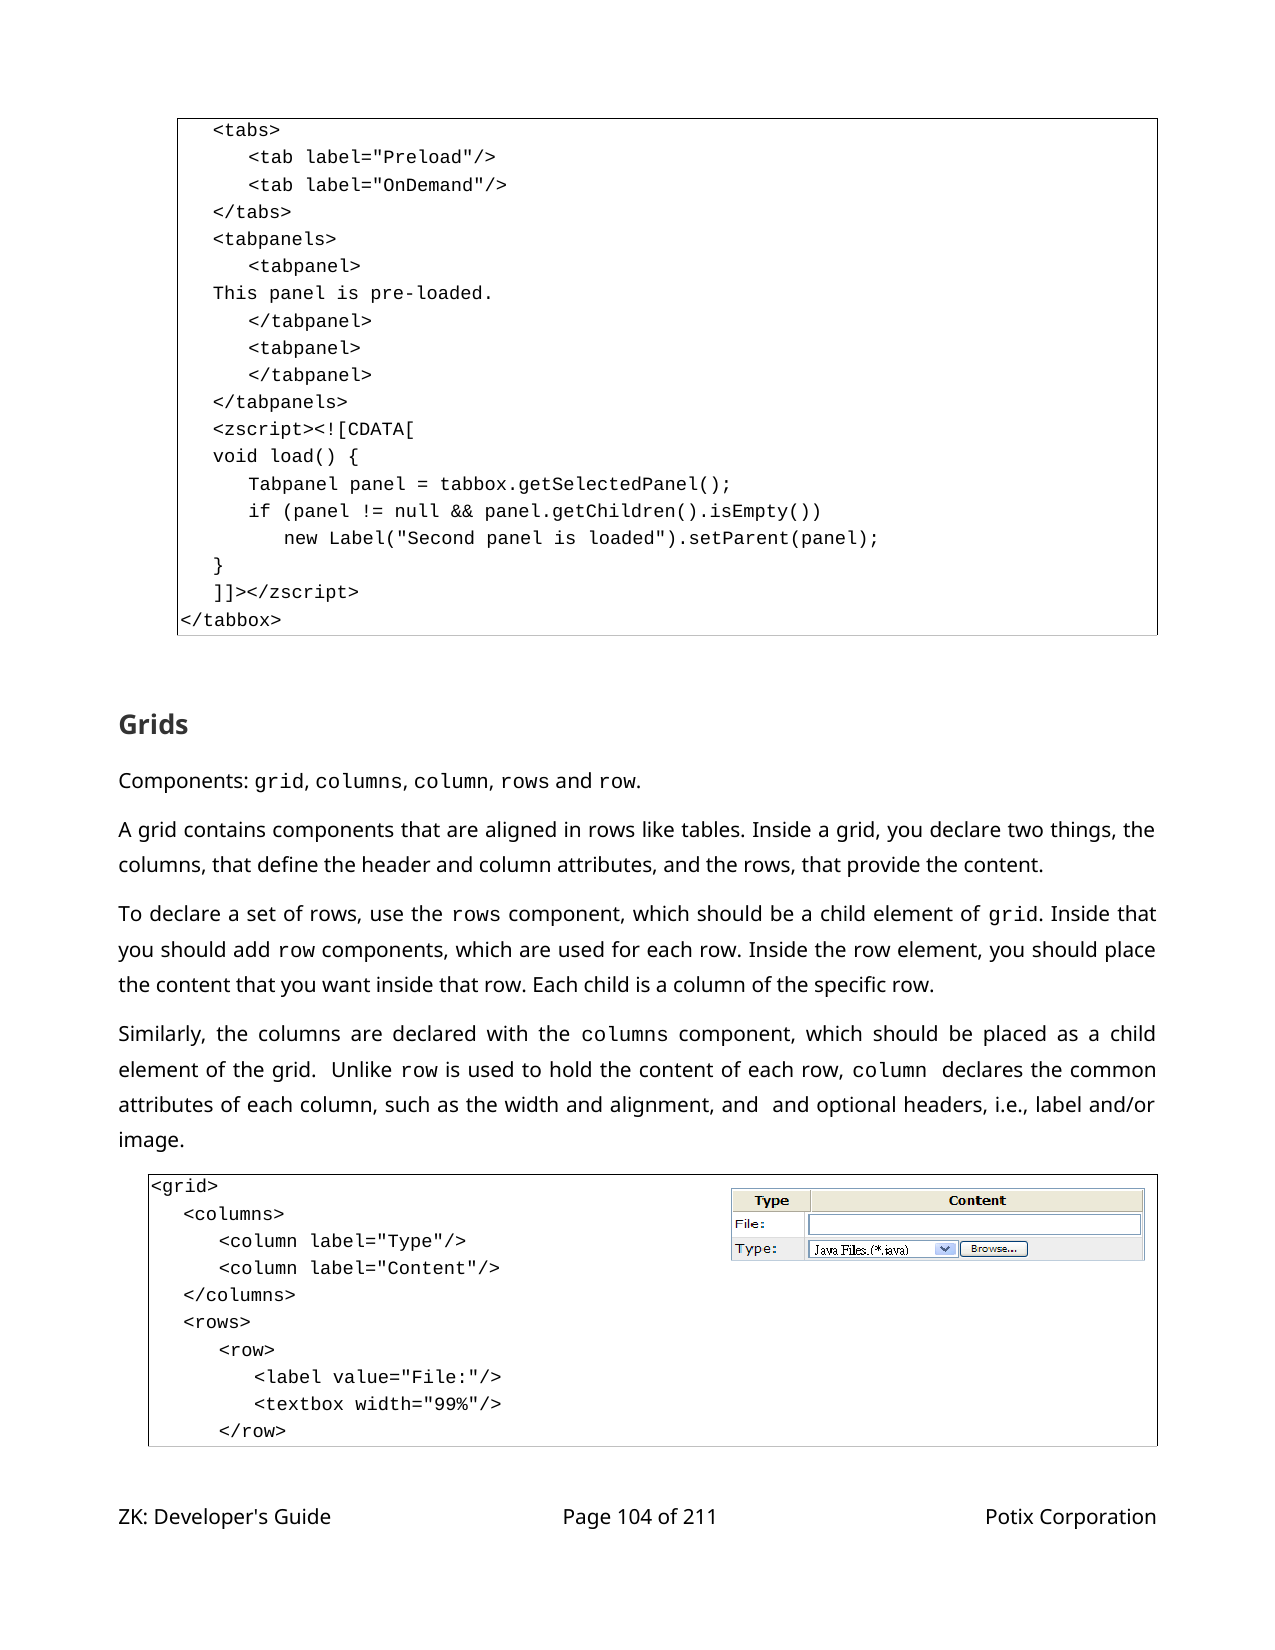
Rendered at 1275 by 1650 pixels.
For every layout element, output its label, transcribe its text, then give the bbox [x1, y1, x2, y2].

subtitle Grids [118, 706, 1157, 742]
text new Label("Second panel is loaded").setParent(panel); [178, 526, 1157, 550]
text void load() { [178, 444, 1157, 469]
text <tab label="OnDemand"/> [178, 172, 1157, 197]
text Components: grid, columns, column, rows and row. [118, 766, 1157, 794]
text Tabpanel panel = tabbox.getSelectedPanel(); [178, 472, 1157, 496]
text <row> [149, 1337, 1157, 1362]
text <column label="Type"/> [149, 1229, 731, 1253]
text </tabpanel> [178, 308, 1157, 333]
text ]]></zscript> [178, 580, 1157, 604]
text } [178, 553, 1157, 577]
text A grid contains components that are aligned in rows like tables. Inside a grid, you declare two things, the columns, that define the header and column attributes, and the rows, that provide the content. [118, 815, 1157, 879]
text Similarly, the columns are declared with the columns component, which should be placed as a child element of the grid. Unlike row is used to hold the content of each row, column declares the common attributes of each column, such as the width and alignment, and and optional headers, i.e., label and/or image. [118, 1019, 1157, 1154]
text <tabpanel> [178, 254, 1157, 278]
text <tabpanels> [178, 227, 1157, 251]
text <columns> [149, 1201, 731, 1226]
text </row> [149, 1419, 1157, 1446]
text <textbox width="99%"/> [149, 1392, 1157, 1416]
text [1148, 1201, 1157, 1226]
text <tab label="Preload"/> [178, 145, 1157, 169]
text <tabs> [178, 119, 1157, 142]
text if (panel != null && panel.getChildren().isEmpty()) [178, 499, 1157, 523]
picture [731, 1186, 1148, 1261]
text </tabs> [178, 200, 1157, 224]
text <rows> [149, 1310, 1157, 1334]
text To declare a set of rows, use the rows component, which should be a child element of grid. Inside that you should add row components, which are used for each row. Inside the row element, you should place the content that you want inside that row. Each child is a column of the specific row. [118, 899, 1157, 998]
text <column label="Content"/> [149, 1256, 1157, 1280]
text </tabbox> [178, 607, 1157, 635]
text <zscript><![CDATA[ [178, 417, 1157, 441]
text This panel is pre-loaded. [178, 281, 1157, 306]
text <tabpanel> [178, 336, 1157, 360]
text <grid> [149, 1175, 1157, 1198]
text </tabpanel> [178, 363, 1157, 387]
text <label value="File:"/> [149, 1364, 1157, 1389]
text </columns> [149, 1283, 1157, 1307]
text </tabpanels> [178, 390, 1157, 414]
